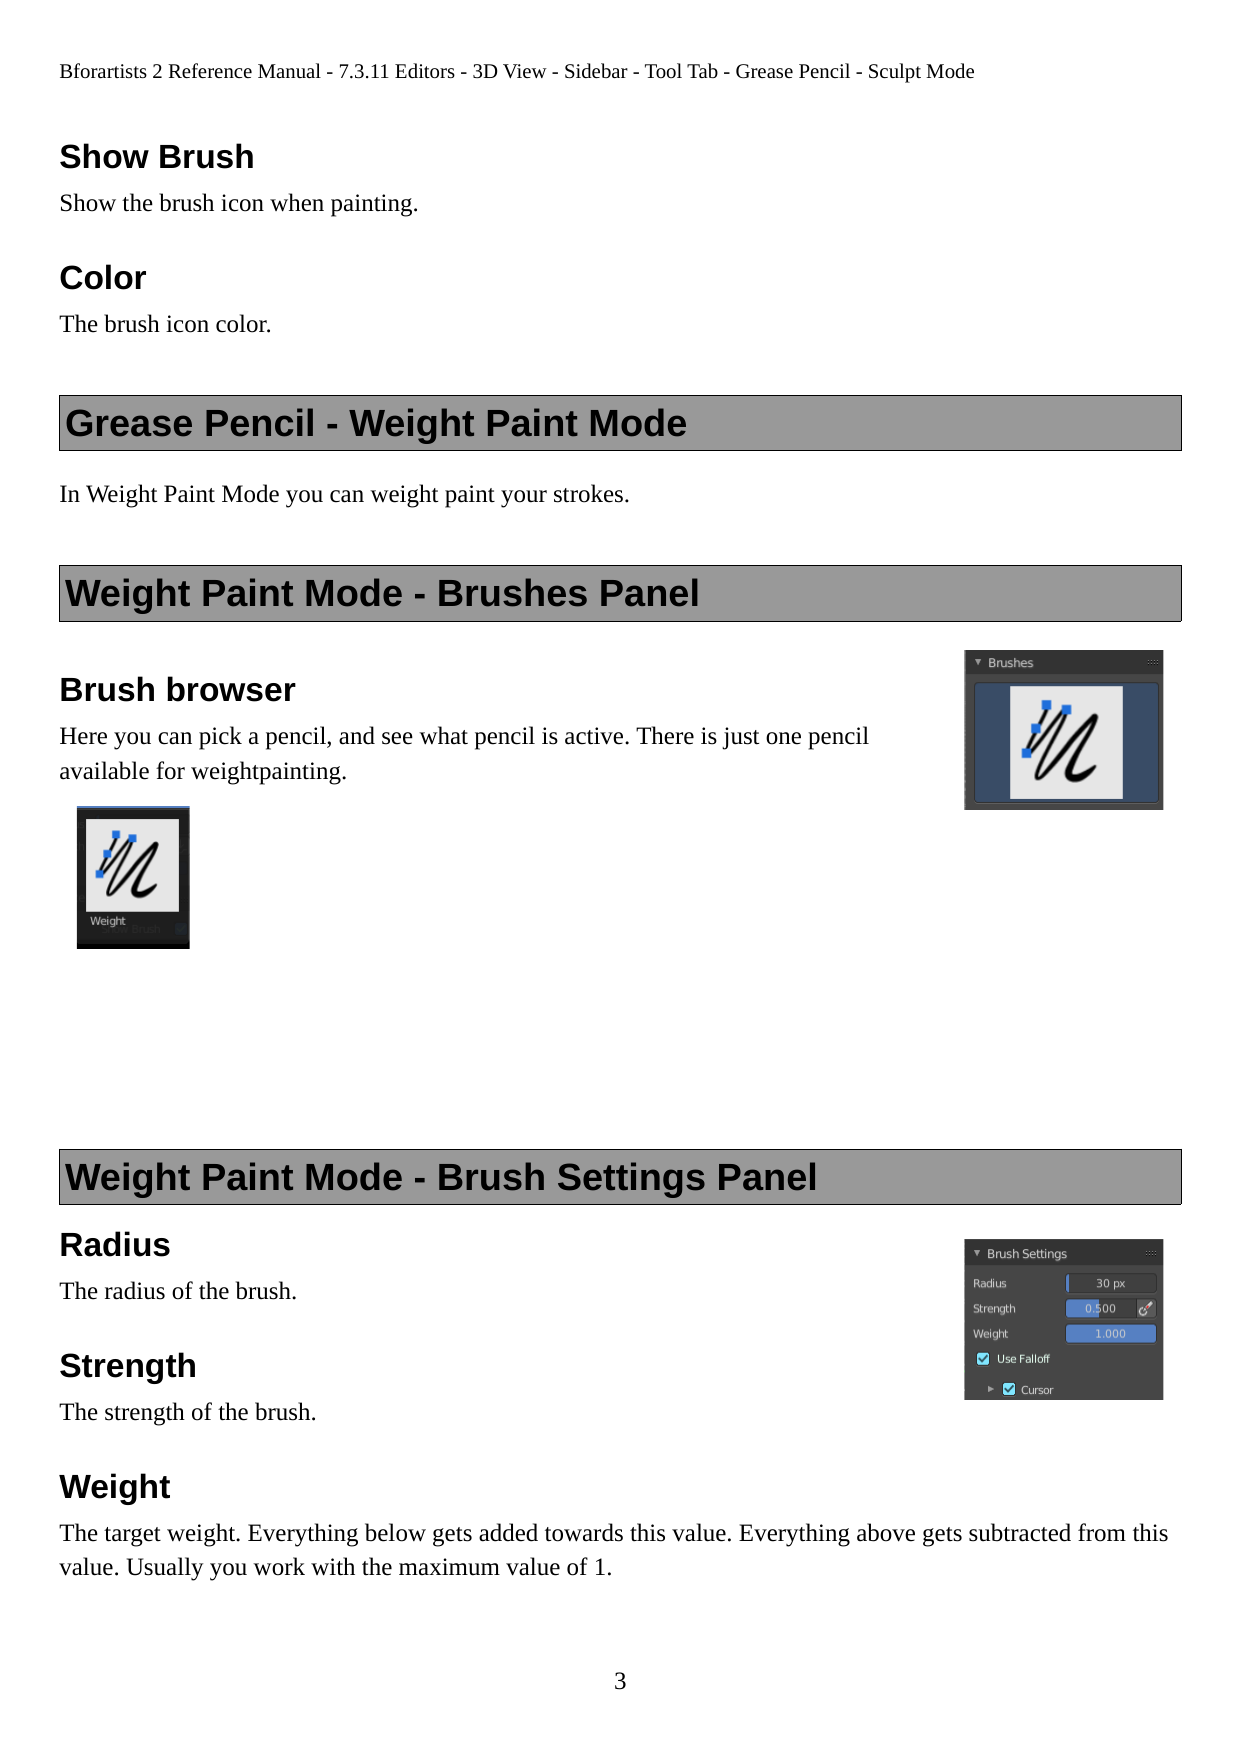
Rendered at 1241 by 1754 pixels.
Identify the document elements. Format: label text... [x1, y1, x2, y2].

picture [964, 650, 1164, 810]
subtitle Radius [59, 1224, 1181, 1263]
picture [964, 1239, 1164, 1400]
subtitle [1164, 670, 1181, 709]
text The brush icon color. [59, 309, 1181, 338]
table_header Grease Pencil - Weight Paint Mode [60, 396, 1181, 450]
subtitle [1164, 1346, 1181, 1384]
subtitle Show Brush [59, 137, 1181, 175]
text Here you can pick a pencil, and see what pencil is active. There is just one pencil available for weightpainting. [59, 721, 964, 785]
picture [76, 806, 190, 949]
subtitle Weight [59, 1467, 1181, 1505]
subtitle Strength [59, 1346, 964, 1384]
text The strength of the brush. [59, 1397, 1181, 1426]
table_header Weight Paint Mode - Brushes Panel [60, 566, 1181, 621]
table_header Weight Paint Mode - Brush Settings Panel [60, 1150, 1181, 1204]
subtitle Brush browser [59, 670, 964, 709]
text In Weight Paint Mode you can weight paint your strokes. [59, 479, 1181, 508]
text The target weight. Everything below gets added towards this value. Everything above gets subtracted from this value. Usually you work with the maximum value of 1. [59, 1518, 1181, 1581]
text The radius of the brush. [59, 1276, 964, 1304]
subtitle Color [59, 258, 1181, 296]
text Show the brush icon when painting. [59, 188, 1181, 217]
